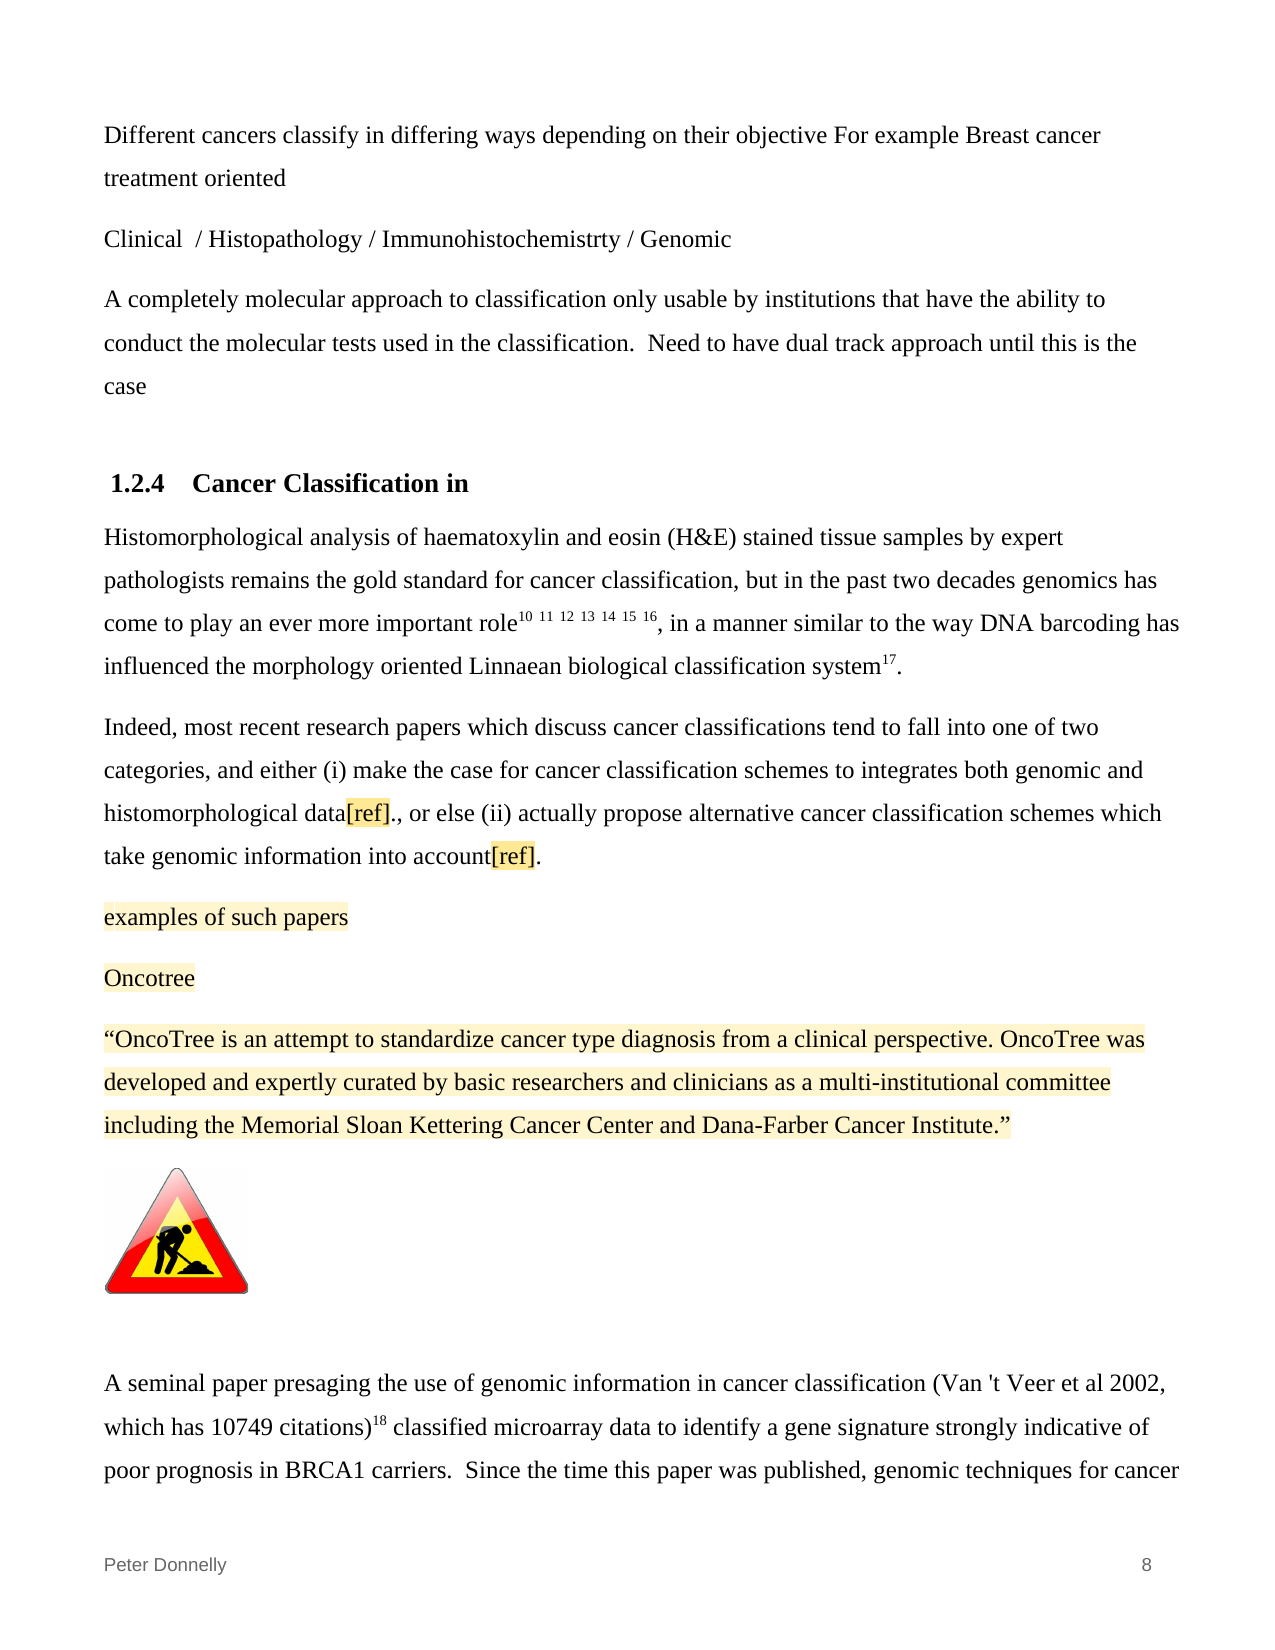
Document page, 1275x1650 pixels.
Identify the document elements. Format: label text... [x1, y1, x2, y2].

subtitle Cancer Classification in [103, 467, 1181, 498]
text Oncotree [103, 963, 1181, 992]
picture [105, 1168, 249, 1294]
text examples of such papers [103, 902, 1181, 931]
text “OncoTree is an attempt to standardize cancer type diagnosis from a clinical perspective. OncoTree was developed and expertly curated by basic researchers and clinicians as a multi-institutional committee including the Memorial Sloan Kettering Cancer Center and Dana-Farber Cancer Institute.” [103, 1024, 1181, 1139]
text Histomorphological analysis of haematoxylin and eosin (H&E) stained tissue samples by expert pathologists remains the gold standard for cancer classification, but in the past two decades genomics has come to play an ever more important role , in a manner similar to the way DNA barcoding has influenced the morphology oriented Linnaean biological classification system. [103, 522, 1181, 680]
text Clinical / Histopathology / Immunohistochemistrty / Genomic [103, 224, 1181, 252]
text Different cancers classify in differing ways depending on their objective For example Breast cancer treatment oriented [103, 120, 1181, 192]
text Indeed, most recent research papers which discuss cancer classifications tend to fall into one of two categories, and either (i) make the case for cancer classification schemes to integrates both genomic and histomorphological data[ref]., or else (ii) actually propose alternative cancer classification schemes which take genomic information into account[ref]. [103, 712, 1181, 870]
text A seminal paper presaging the use of genomic information in cancer classification (Van 't Veer et al 2002, which has 10749 citations) classified microarray data to identify a gene signature strongly indicative of poor prognosis in BRCA1 carriers. Since the time this paper was published, genomic techniques for cancer [103, 1368, 1181, 1483]
text A completely molecular approach to classification only usable by institutions that have the ability to conduct the molecular tests used in the classification. Need to have dual track approach until this is the case [103, 284, 1181, 399]
